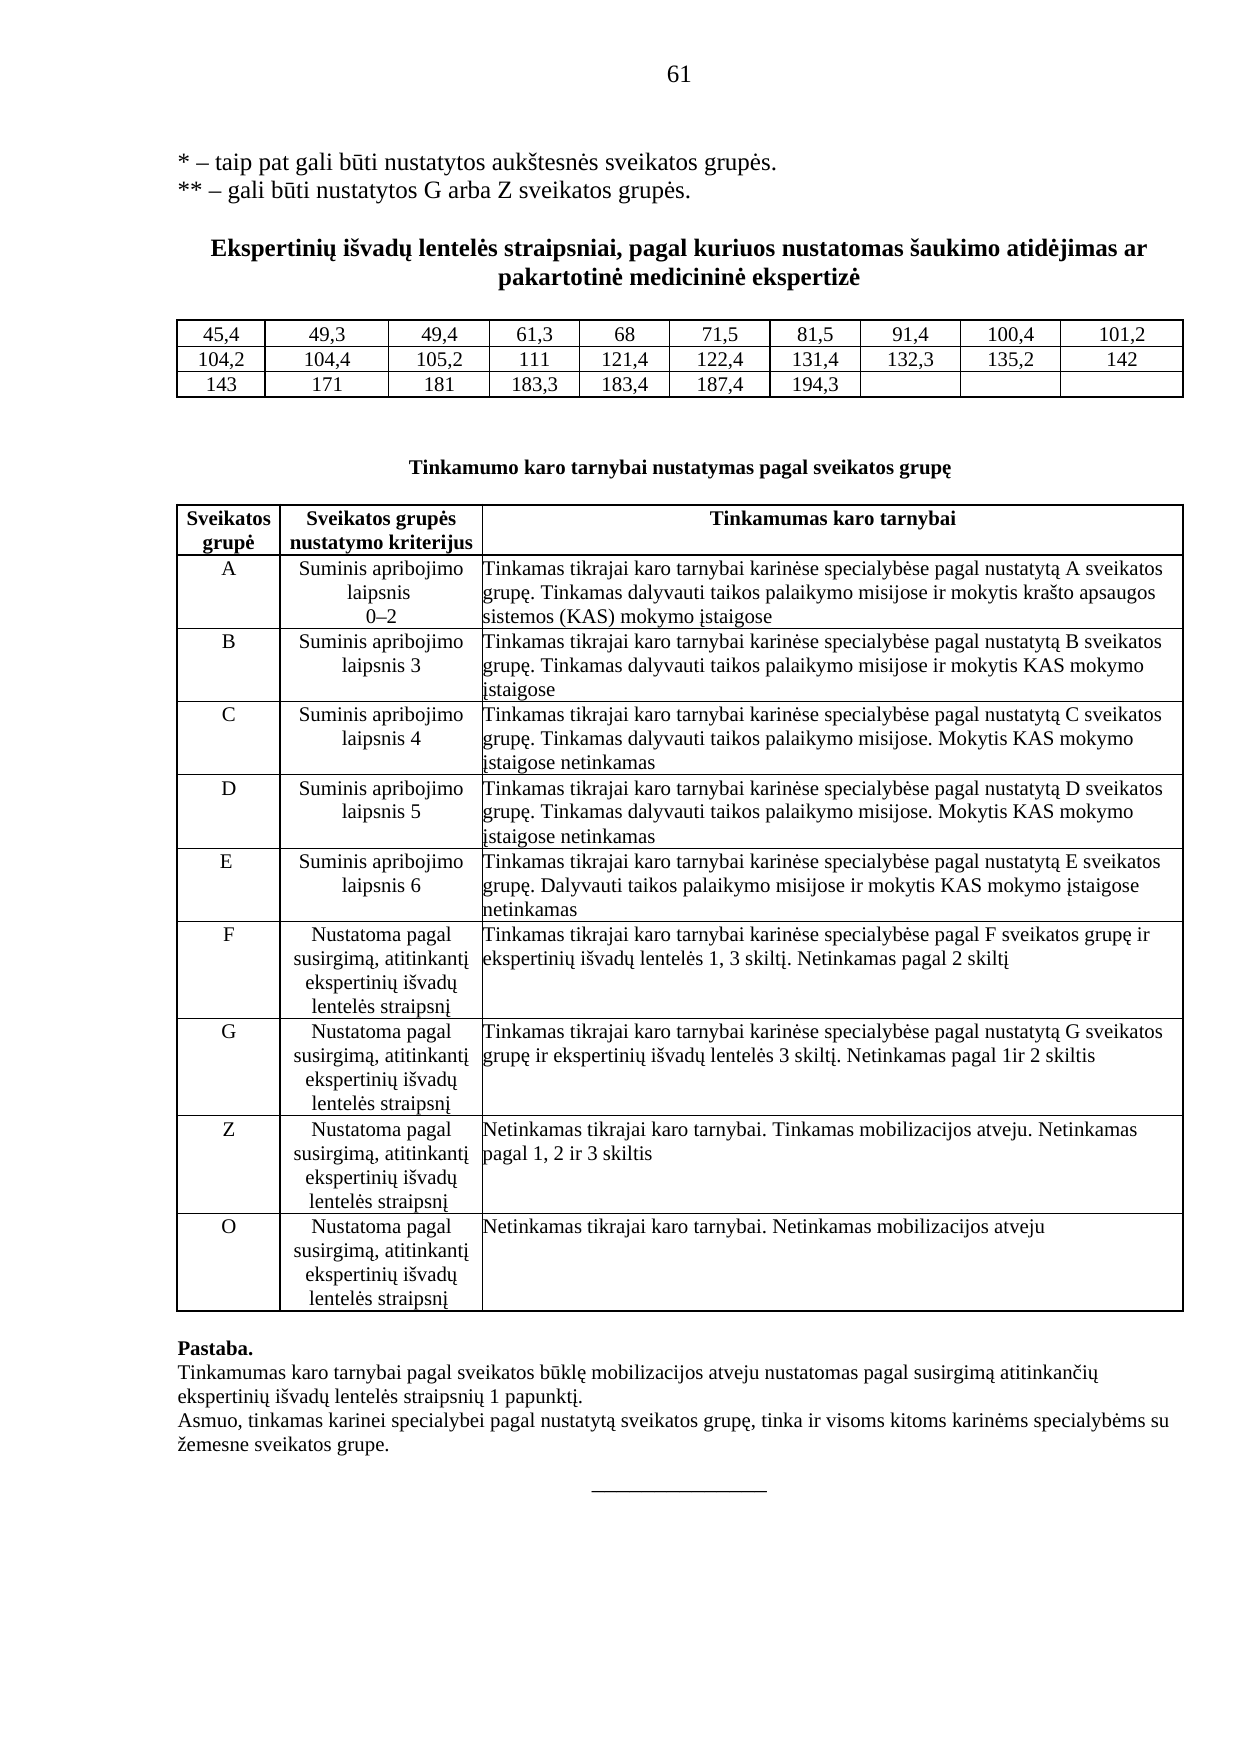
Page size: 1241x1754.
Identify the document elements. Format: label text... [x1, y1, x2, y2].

table_cell Nustatoma pagal susirgimą, atitinkantį ekspertinių išvadų lentelės straipsnį [281, 1116, 482, 1213]
table_header 61,3 [490, 321, 579, 346]
table_cell 171 [266, 372, 388, 396]
table_cell Nustatoma pagal susirgimą, atitinkantį ekspertinių išvadų lentelės straipsnį [281, 922, 482, 1018]
table_cell 104,2 [178, 347, 264, 371]
table_cell [280, 1336, 482, 1360]
table_cell [177, 479, 280, 503]
table_cell [280, 479, 482, 503]
table_cell 122,4 [670, 347, 769, 371]
table_header 100,4 [961, 321, 1060, 346]
table_cell 183,3 [490, 372, 579, 396]
table_cell 181 [389, 372, 489, 396]
table_cell Tinkamas tikrajai karo tarnybai karinėse specialybėse pagal nustatytą B sveikatos grupę. Tinkamas dalyvauti taikos palaikymo misijose ir mokytis KAS mokymo įstaigose [483, 629, 1182, 701]
table_cell 104,4 [266, 347, 388, 371]
table_cell 143 [178, 372, 264, 396]
table_cell Sveikatos grupės nustatymo kriterijus [281, 506, 482, 554]
table_cell Suminis apribojimo laipsnis 5 [281, 775, 482, 848]
table_cell Tinkamumas karo tarnybai pagal sveikatos būklę mobilizacijos atveju nustatomas pagal susirgimą atitinkančių ekspertinių išvadų lentelės straipsnių 1 papunktį. Asmuo, tinkamas karinei specialybei pagal nustatytą sveikatos grupę, tinka ir visoms kitoms karinėms specialybėms su žemesne sveikatos grupe. [177, 1360, 1183, 1466]
table_header 49,4 [389, 321, 489, 346]
table_cell [961, 372, 1060, 396]
table_cell [280, 1312, 482, 1336]
table_header 45,4 [178, 321, 264, 346]
table_cell F [178, 922, 279, 1018]
table_cell [861, 372, 960, 396]
table_cell Suminis apribojimo laipsnis 4 [281, 702, 482, 774]
table_cell 135,2 [961, 347, 1060, 371]
table_cell E [178, 849, 279, 921]
table_cell A [178, 556, 279, 628]
table_cell Nustatoma pagal susirgimą, atitinkantį ekspertinių išvadų lentelės straipsnį [281, 1019, 482, 1115]
table_cell [1061, 372, 1182, 396]
table_cell Tinkamumas karo tarnybai [483, 506, 1182, 554]
table_cell Tinkamas tikrajai karo tarnybai karinėse specialybėse pagal nustatytą G sveikatos grupę ir ekspertinių išvadų lentelės 3 skiltį. Netinkamas pagal 1ir 2 skiltis [483, 1019, 1182, 1115]
table_cell 105,2 [389, 347, 489, 371]
table_header 71,5 [670, 321, 769, 346]
table_cell [483, 479, 1183, 503]
table_cell Tinkamas tikrajai karo tarnybai karinėse specialybėse pagal F sveikatos grupę ir ekspertinių išvadų lentelės 1, 3 skiltį. Netinkamas pagal 2 skiltį [483, 922, 1182, 1018]
text ______________ [177, 1466, 1181, 1495]
table_header 68 [580, 321, 669, 346]
table_cell 194,3 [771, 372, 860, 396]
table_cell Suminis apribojimo laipsnis 3 [281, 629, 482, 701]
table_cell [483, 1336, 1183, 1360]
table_cell [483, 1312, 1183, 1336]
table_header Tinkamumo karo tarnybai nustatymas pagal sveikatos grupę [177, 455, 1183, 479]
table_cell D [178, 775, 279, 848]
table_cell 187,4 [670, 372, 769, 396]
table_cell Tinkamas tikrajai karo tarnybai karinėse specialybėse pagal nustatytą D sveikatos grupę. Tinkamas dalyvauti taikos palaikymo misijose. Mokytis KAS mokymo įstaigose netinkamas [483, 775, 1182, 848]
table_cell Netinkamas tikrajai karo tarnybai. Netinkamas mobilizacijos atveju [483, 1214, 1182, 1310]
table_cell Netinkamas tikrajai karo tarnybai. Tinkamas mobilizacijos atveju. Netinkamas pagal 1, 2 ir 3 skiltis [483, 1116, 1182, 1213]
table_cell Suminis apribojimo laipsnis 0–2 [281, 556, 482, 628]
table_cell C [178, 702, 279, 774]
table_header 101,2 [1061, 321, 1182, 346]
table_cell Sveikatos grupė [178, 506, 279, 554]
table_cell Z [178, 1116, 279, 1213]
table_header 49,3 [266, 321, 388, 346]
table_cell Tinkamas tikrajai karo tarnybai karinėse specialybėse pagal nustatytą A sveikatos grupę. Tinkamas dalyvauti taikos palaikymo misijose ir mokytis krašto apsaugos sistemos (KAS) mokymo įstaigose [483, 556, 1182, 628]
table_cell 131,4 [771, 347, 860, 371]
text Ekspertinių išvadų lentelės straipsniai, pagal kuriuos nustatomas šaukimo atidėjimas ar pakartotinė medicininė ekspertizė [177, 233, 1181, 291]
table_cell Tinkamas tikrajai karo tarnybai karinėse specialybėse pagal nustatytą C sveikatos grupę. Tinkamas dalyvauti taikos palaikymo misijose. Mokytis KAS mokymo įstaigose netinkamas [483, 702, 1182, 774]
text ** – gali būti nustatytos G arba Z sveikatos grupės. [177, 176, 1181, 204]
table_cell 111 [490, 347, 579, 371]
table_cell [177, 1312, 280, 1336]
table_cell Tinkamas tikrajai karo tarnybai karinėse specialybėse pagal nustatytą E sveikatos grupę. Dalyvauti taikos palaikymo misijose ir mokytis KAS mokymo įstaigose netinkamas [483, 849, 1182, 921]
table_cell B [178, 629, 279, 701]
table_cell 142 [1061, 347, 1182, 371]
table_cell Nustatoma pagal susirgimą, atitinkantį ekspertinių išvadų lentelės straipsnį [281, 1214, 482, 1310]
text * – taip pat gali būti nustatytos aukštesnės sveikatos grupės. [177, 147, 1181, 176]
table_cell O [178, 1214, 279, 1310]
table_cell 132,3 [861, 347, 960, 371]
table_cell Pastaba. [177, 1336, 280, 1360]
table_cell 183,4 [580, 372, 669, 396]
table_cell G [178, 1019, 279, 1115]
table_cell Suminis apribojimo laipsnis 6 [281, 849, 482, 921]
table_header 91,4 [861, 321, 960, 346]
table_header 81,5 [771, 321, 860, 346]
table_cell 121,4 [580, 347, 669, 371]
